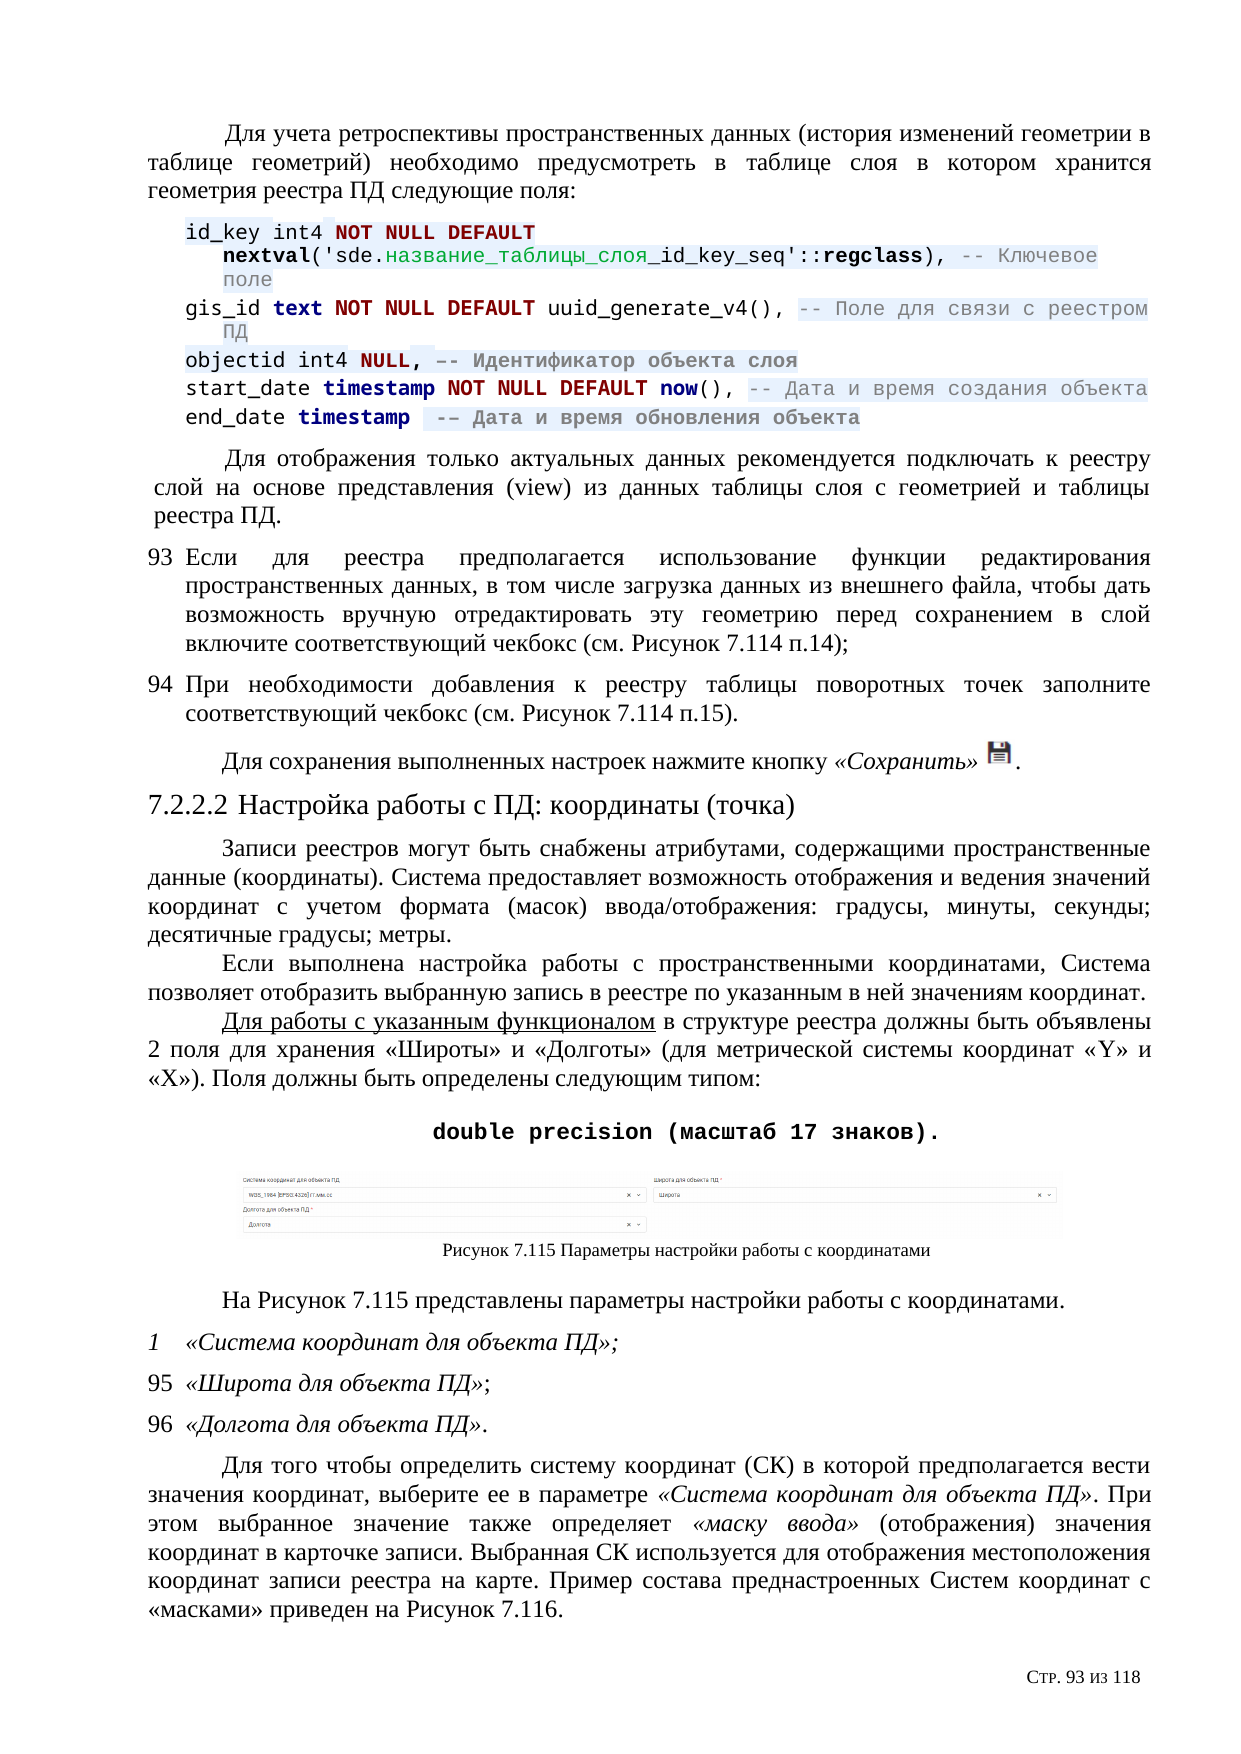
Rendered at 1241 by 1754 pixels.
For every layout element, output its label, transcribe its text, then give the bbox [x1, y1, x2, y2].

list При необходимости добавления к реестру таблицы поворотных точек заполните соответствующий чекбокс (см. Рисунок 7.114 п.15). [148, 669, 1152, 727]
subtitle Настройка работы с ПД: координаты (точка) [148, 787, 1152, 821]
text Для учета ретроспективы пространственных данных (история изменений геометрии в таблице геометрий) необходимо предусмотреть в таблице слоя в котором хранится геометрия реестра ПД следующие поля: [148, 118, 1152, 204]
text gis_id text NOT NULL DEFAULT uuid_generate_v4(), -- Поле для связи с реестром ПД [185, 293, 1152, 345]
list Если для реестра предполагается использование функции редактирования пространственных данных, в том числе загрузка данных из внешнего файла, чтобы дать возможность вручную отредактировать эту геометрию перед сохранением в слой включите соответствующий чекбокс (см. Рисунок 7.114 п.14); [148, 542, 1152, 657]
text objectid int4 NULL, –- Идентификатор объекта слоя [185, 345, 1152, 373]
text start_date timestamp NOT NULL DEFAULT now(), -- Дата и время создания объекта [185, 373, 1152, 402]
text Записи реестров могут быть снабжены атрибутами, содержащими пространственные данные (координаты). Система предоставляет возможность отображения и ведения значений координат с учетом формата (масок) ввода/отображения: градусы, минуты, секунды; десятичные градусы; метры. [148, 833, 1152, 948]
text Рисунок 7.115 Параметры настройки работы с координатами [148, 1239, 1152, 1261]
text Для того чтобы определить систему координат (СК) в которой предполагается вести значения координат, выберите ее в параметре «Система координат для объекта ПД». При этом выбранное значение также определяет «маску ввода» (отображения) значения координат в карточке записи. Выбранная СК используется для отображения местоположения координат записи реестра на карте. Пример состава преднастроенных Систем координат с «масками» приведен на Рисунок 7.116. [148, 1451, 1152, 1623]
text Для отображения только актуальных данных рекомендуется подключать к реестру слой на основе представления (view) из данных таблицы слоя с геометрией и таблицы реестра ПД. [154, 443, 1152, 529]
text Если выполнена настройка работы с пространственными координатами, Система позволяет отобразить выбранную запись в реестре по указанным в ней значениям координат. [148, 948, 1152, 1006]
list «Долгота для объекта ПД». [148, 1409, 1152, 1438]
list «Широта для объекта ПД»; [148, 1368, 1152, 1397]
text На Рисунок 7.115 представлены параметры настройки работы с координатами. [148, 1286, 1152, 1314]
text id_key int4 NOT NULL DEFAULT nextval('sde.название_таблицы_слоя_id_key_seq'::regclass), -- Ключевое поле [185, 217, 1152, 293]
picture [236, 1171, 1063, 1239]
list «Система координат для объекта ПД»; [148, 1327, 1152, 1356]
text Для сохранения выполненных настроек нажмите кнопку «Сохранить» . [148, 739, 1152, 775]
text double precision (масштаб 17 знаков). [148, 1121, 1152, 1147]
text end_date timestamp -– Дата и время обновления объекта [185, 402, 1152, 431]
picture [984, 739, 1015, 769]
text Для работы с указанным функционалом в структуре реестра должны быть объявлены 2 поля для хранения «Широты» и «Долготы» (для метрической системы координат «Y» и «X»). Поля должны быть определены следующим типом: [148, 1006, 1152, 1092]
